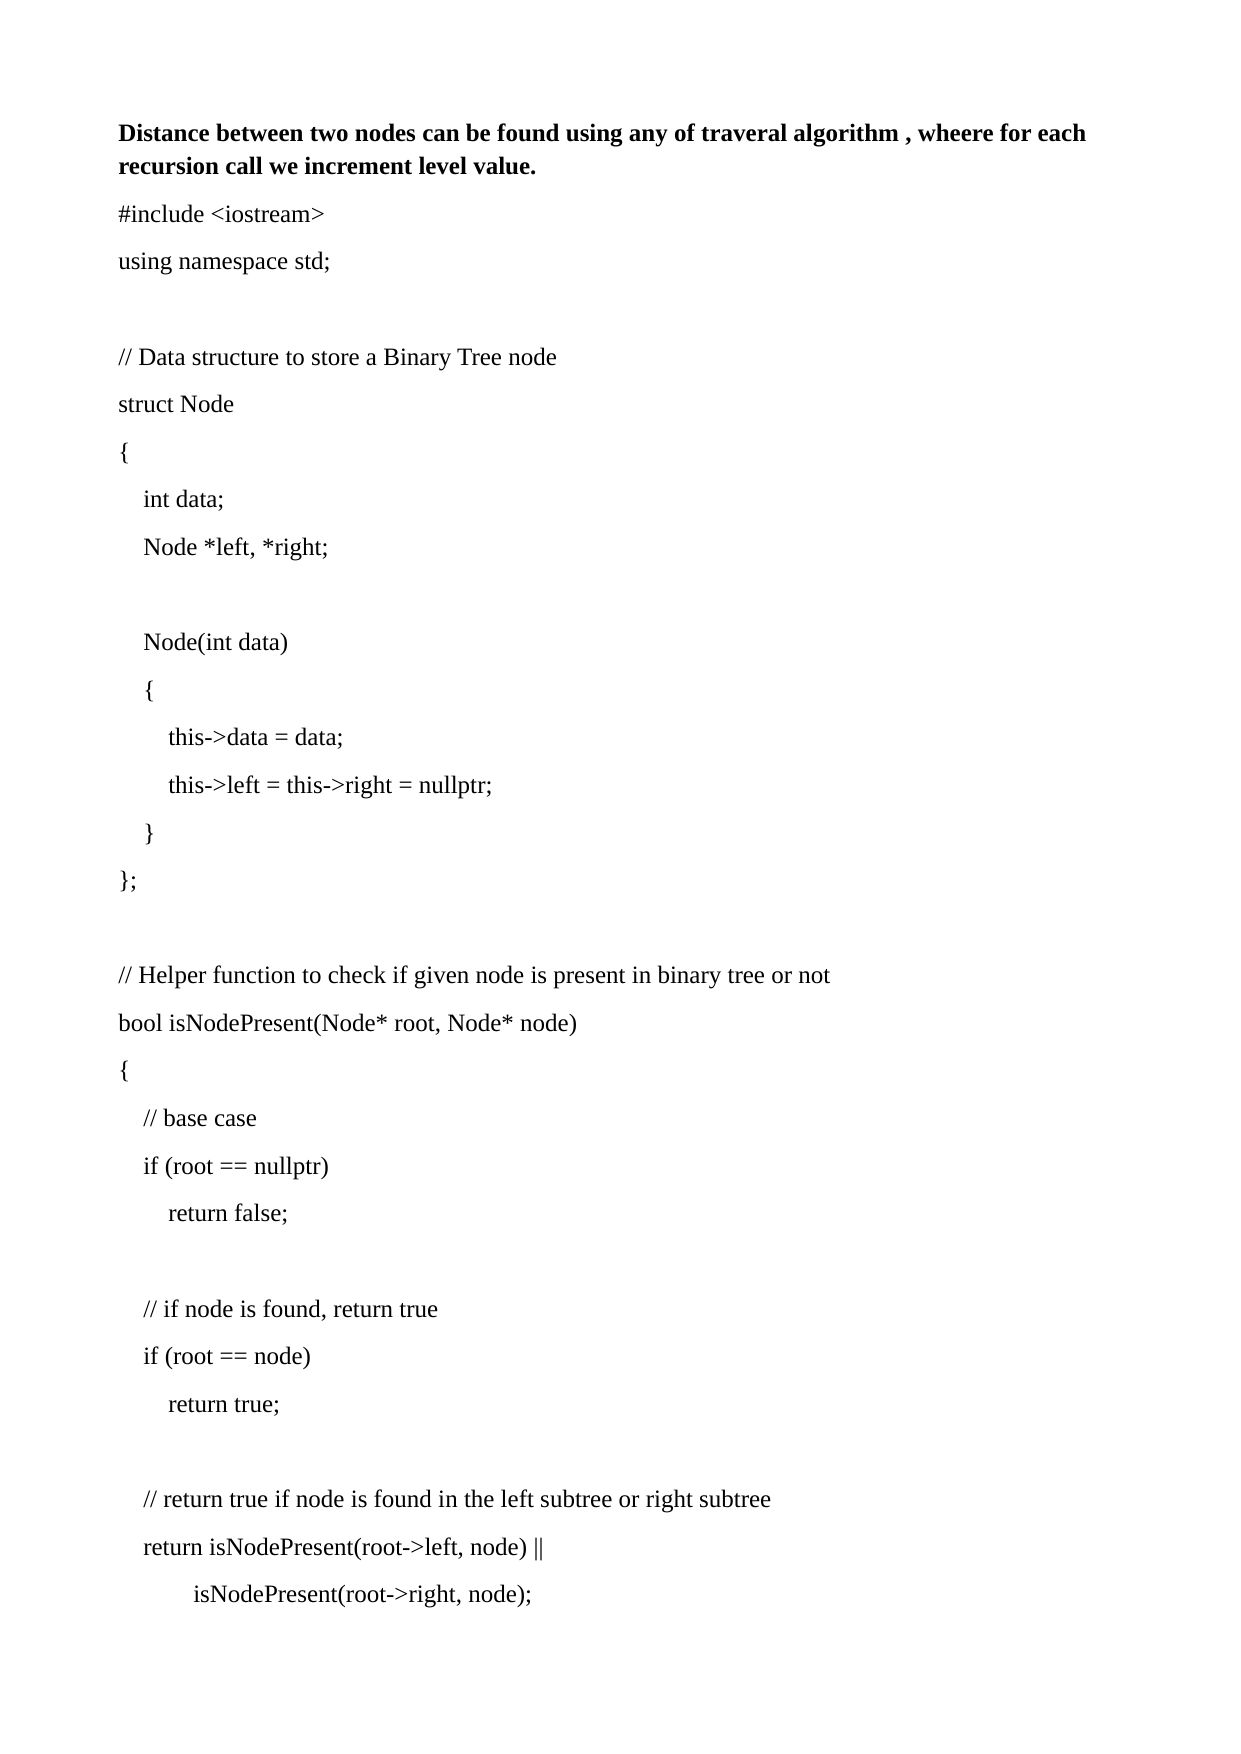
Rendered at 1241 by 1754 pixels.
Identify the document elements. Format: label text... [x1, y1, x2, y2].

text // base case [118, 1103, 1122, 1132]
text // Data structure to store a Binary Tree node [118, 342, 1122, 370]
text // return true if node is found in the left subtree or right subtree [118, 1484, 1122, 1513]
text return true; [118, 1389, 1122, 1418]
text }; [118, 865, 1122, 894]
text { [118, 1056, 1122, 1084]
text // if node is found, return true [118, 1294, 1122, 1322]
text if (root == nullptr) [118, 1151, 1122, 1179]
text // Helper function to check if given node is present in binary tree or not [118, 960, 1122, 989]
text { [118, 437, 1122, 466]
text return isNodePresent(root->left, node) || [118, 1532, 1122, 1560]
text Node(int data) [118, 627, 1122, 656]
text using namespace std; [118, 246, 1122, 275]
text bool isNodePresent(Node* root, Node* node) [118, 1008, 1122, 1037]
text { [118, 675, 1122, 703]
text this->left = this->right = nullptr; [118, 770, 1122, 799]
text struct Node [118, 389, 1122, 418]
text Distance between two nodes can be found using any of traveral algorithm , wheere for each recursion call we increment level value. [118, 118, 1122, 180]
text } [118, 818, 1122, 846]
text Node *left, *right; [118, 532, 1122, 561]
text #include <iostream> [118, 199, 1122, 227]
text return false; [118, 1198, 1122, 1227]
text this->data = data; [118, 722, 1122, 751]
text int data; [118, 484, 1122, 513]
text isNodePresent(root->right, node); [118, 1579, 1122, 1608]
text if (root == node) [118, 1341, 1122, 1370]
